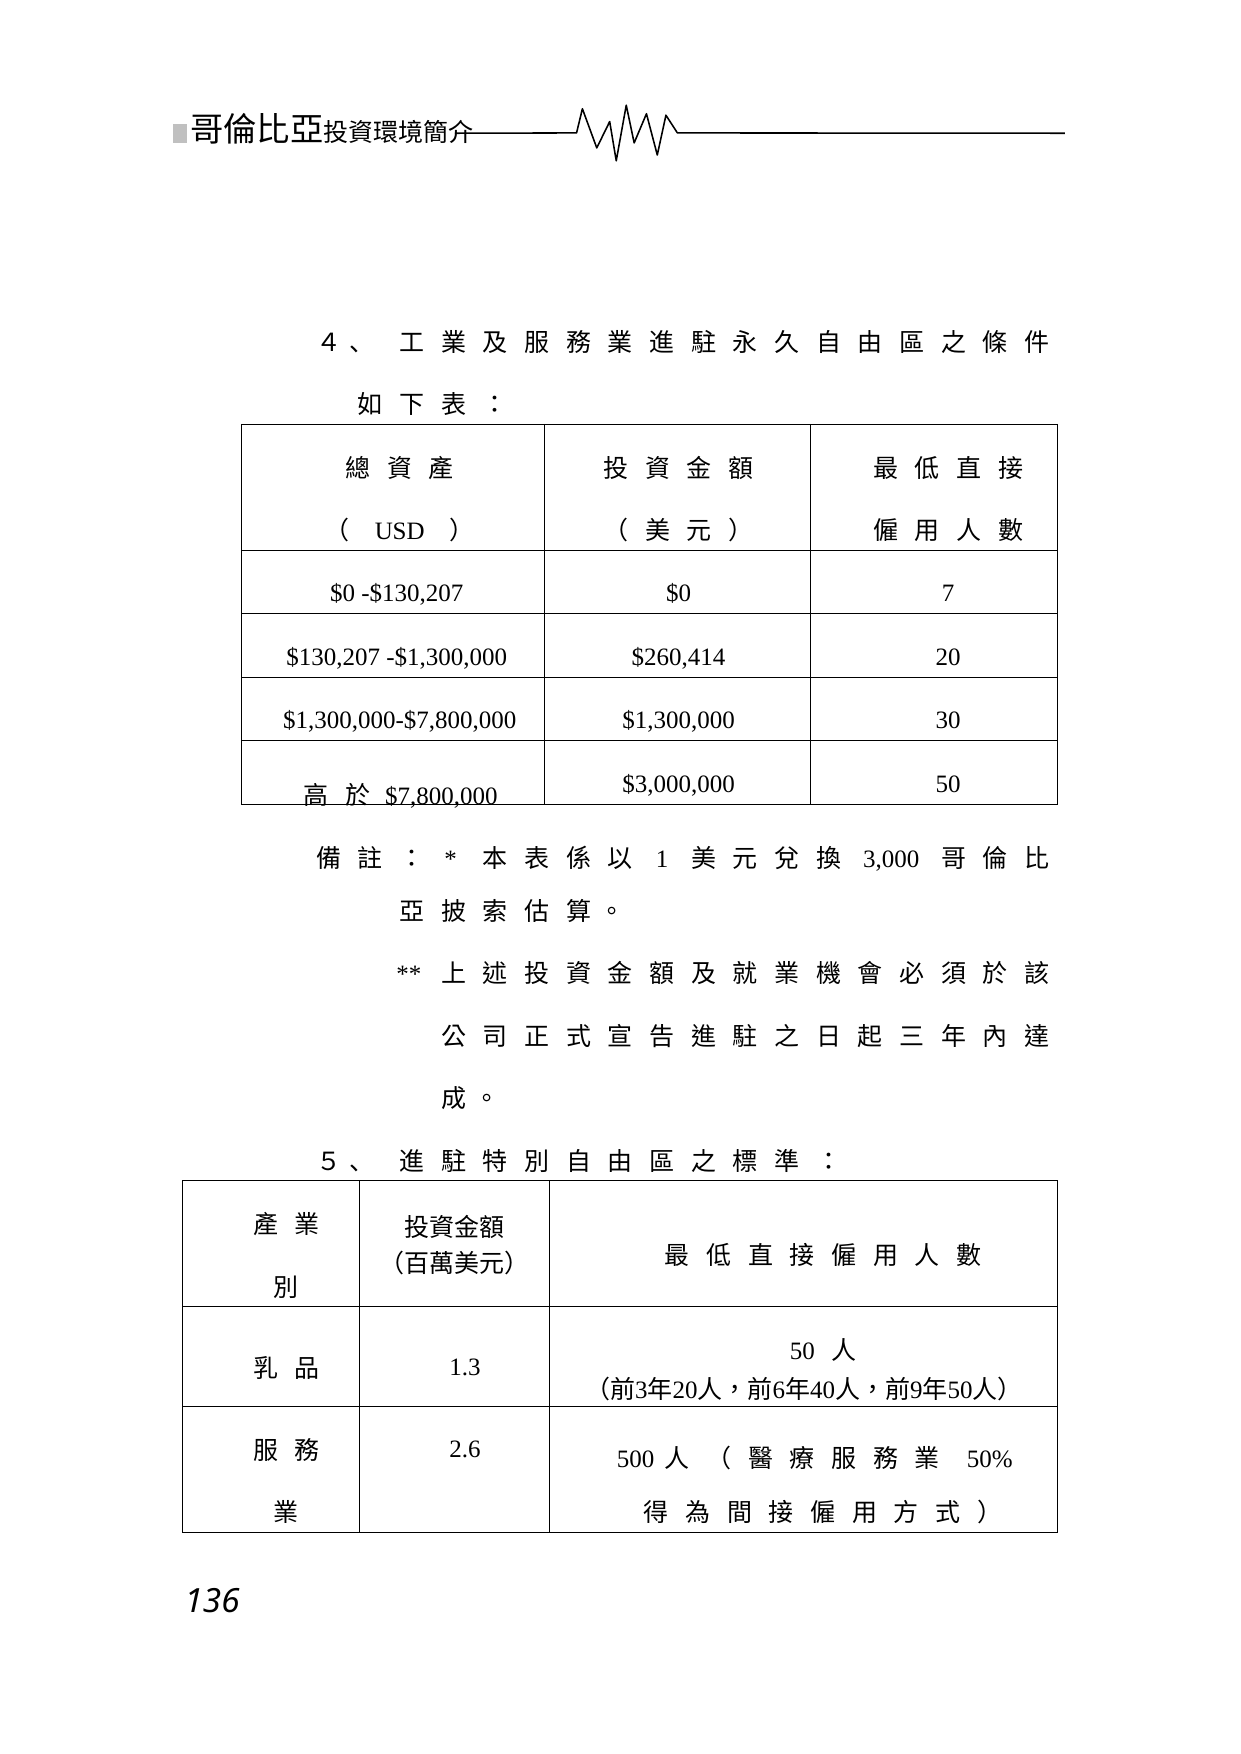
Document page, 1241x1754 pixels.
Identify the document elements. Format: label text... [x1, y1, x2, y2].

table_header 投資金額（美元） [545, 425, 810, 550]
table_cell $3,000,000 [545, 741, 810, 804]
table_cell $1,300,000 [545, 678, 810, 740]
text ４、工業及服務業進駐永久自由區之條件如下表： [281, 299, 1058, 424]
table_cell 2.6 [360, 1407, 549, 1532]
table_cell 50人 （前3年20人，前6年40人，前9年50人） [550, 1307, 1057, 1406]
text 備註：* 本表係以1美元兌換3,000哥倫比亞披索估算。 [281, 805, 1058, 930]
table_header 最低直接僱用人數 [811, 425, 1057, 550]
table_cell 服務業 [183, 1407, 359, 1532]
table_cell 30 [811, 678, 1057, 740]
table_cell 500人（醫療服務業50%得為間接僱用方式） [550, 1407, 1057, 1532]
table_cell 高於$7,800,000 [242, 741, 544, 804]
table_cell 乳品 [183, 1307, 359, 1406]
table_cell $130,207 -$1,300,000 [242, 614, 544, 677]
table_cell $0 -$130,207 [242, 551, 544, 613]
table_cell 1.3 [360, 1307, 549, 1406]
text ** 上述投資金額及就業機會必須於該公司正式宣告進駐之日起三年內達成。 [360, 930, 1058, 1117]
table_header 總資產（USD） [242, 425, 544, 550]
table_cell $1,300,000-$7,800,000 [242, 678, 544, 740]
table_header 投資金額 （百萬美元） [360, 1181, 549, 1306]
table_header 產業別 [183, 1181, 359, 1306]
table_cell $0 [545, 551, 810, 613]
text ５、進駐特別自由區之標準： [281, 1117, 1058, 1180]
table_header 最低直接僱用人數 [550, 1181, 1057, 1306]
table_cell 20 [811, 614, 1057, 677]
table_cell 7 [811, 551, 1057, 613]
table_cell 50 [811, 741, 1057, 804]
table_cell $260,414 [545, 614, 810, 677]
